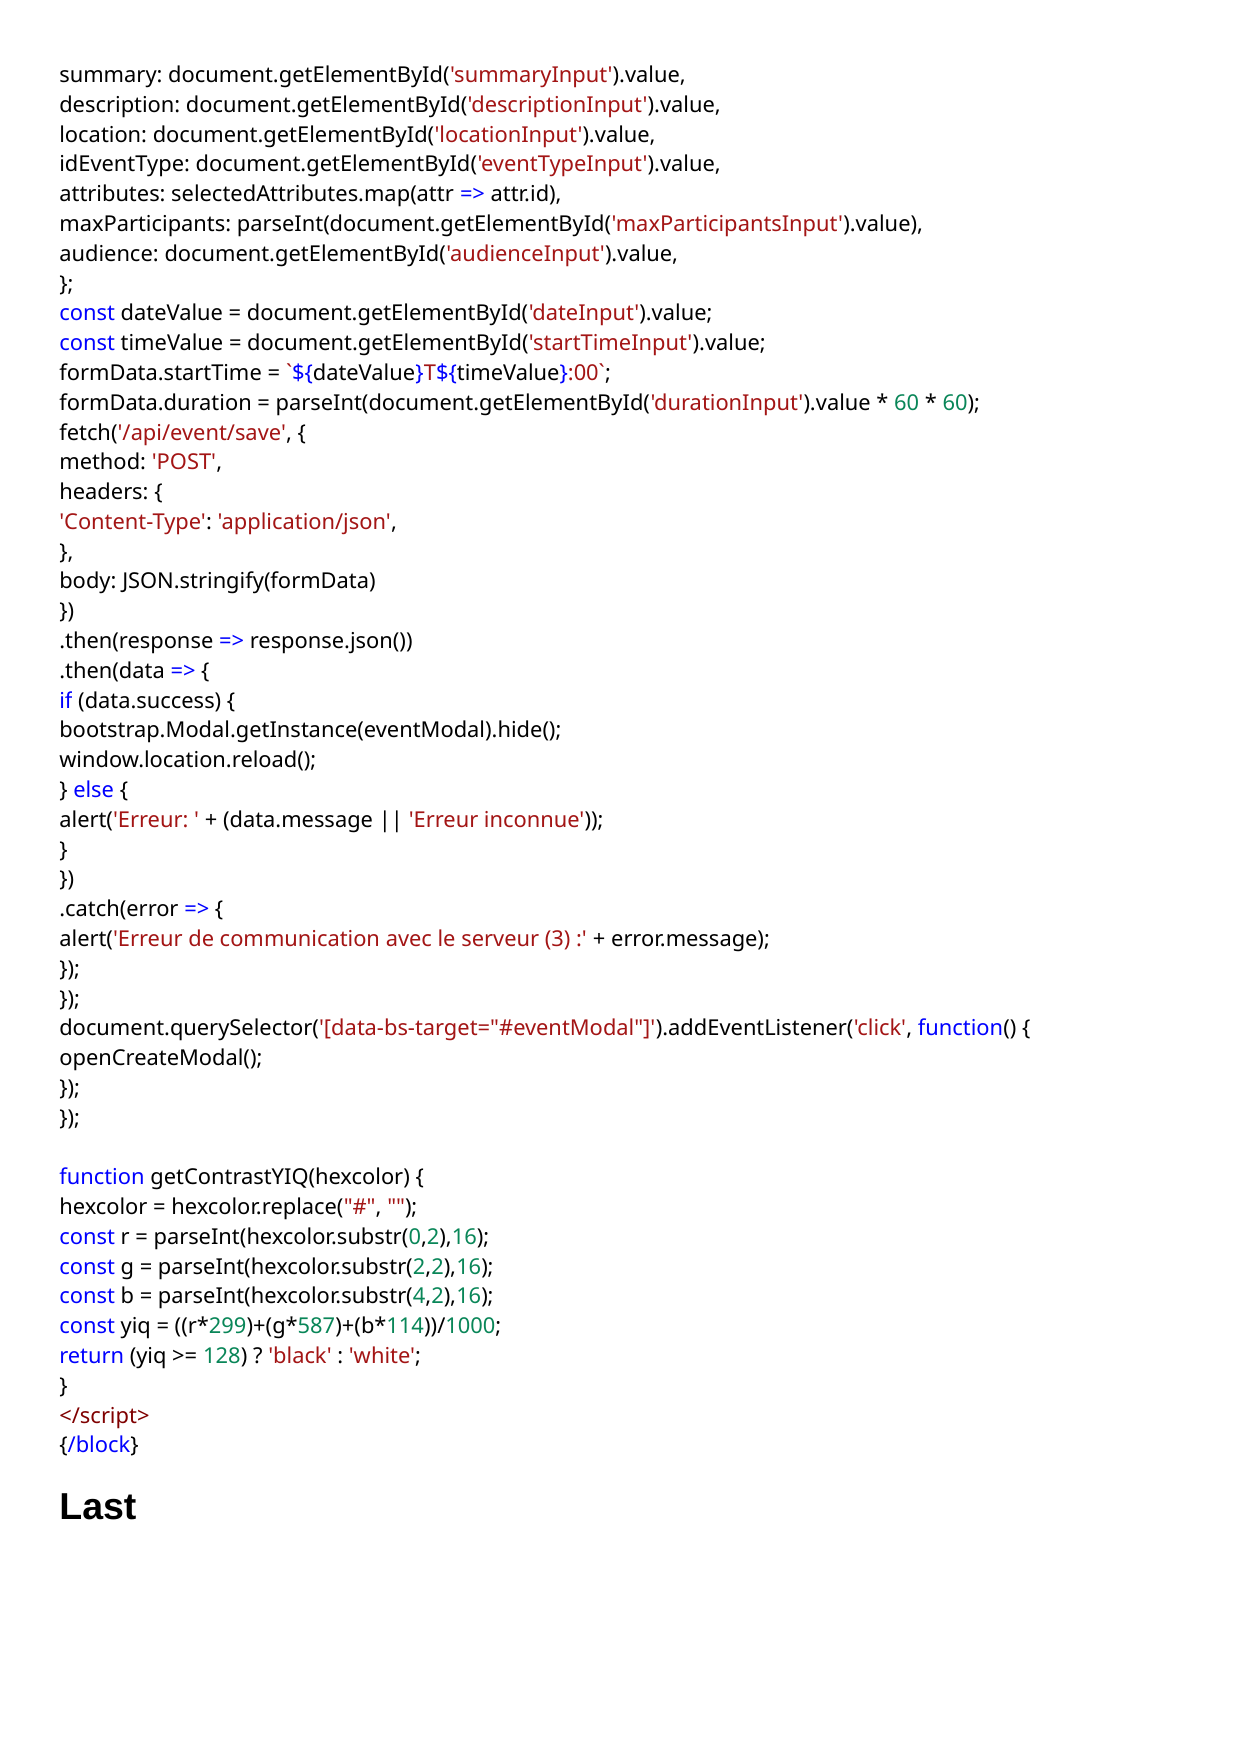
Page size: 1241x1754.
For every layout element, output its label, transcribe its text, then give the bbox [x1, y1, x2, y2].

text const r = parseInt(hexcolor.substr(0,2),16); [59, 1221, 1181, 1251]
text method: 'POST', [59, 446, 1181, 476]
text function getContrastYIQ(hexcolor) { [59, 1161, 1181, 1191]
text }, [59, 536, 1181, 566]
text const yiq = ((r*299)+(g*587)+(b*114))/1000; [59, 1310, 1181, 1340]
text alert('Erreur: ' + (data.message || 'Erreur inconnue')); [59, 804, 1181, 834]
text } [59, 1370, 1181, 1399]
text .then(data => { [59, 655, 1181, 685]
text description: document.getElementById('descriptionInput').value, [59, 89, 1181, 119]
text if (data.success) { [59, 685, 1181, 714]
text {/block} [59, 1429, 1181, 1459]
text .then(response => response.json()) [59, 625, 1181, 655]
text body: JSON.stringify(formData) [59, 566, 1181, 595]
text const dateValue = document.getElementById('dateInput').value; [59, 297, 1181, 327]
text maxParticipants: parseInt(document.getElementById('maxParticipantsInput').value), [59, 208, 1181, 238]
text alert('Erreur de communication avec le serveur (3) :' + error.message); [59, 923, 1181, 953]
text }); [59, 1072, 1181, 1102]
text }); [59, 983, 1181, 1012]
text attributes: selectedAttributes.map(attr => attr.id), [59, 178, 1181, 208]
text const g = parseInt(hexcolor.substr(2,2),16); [59, 1251, 1181, 1280]
text formData.duration = parseInt(document.getElementById('durationInput').value * 60 * 60); [59, 387, 1181, 417]
subtitle Last [59, 1484, 1181, 1527]
text formData.startTime = `${dateValue}T${timeValue}:00`; [59, 357, 1181, 387]
text }; [59, 268, 1181, 297]
text }) [59, 595, 1181, 625]
text bootstrap.Modal.getInstance(eventModal).hide(); [59, 714, 1181, 744]
text }); [59, 953, 1181, 983]
text </script> [59, 1399, 1181, 1429]
text } [59, 834, 1181, 863]
text } else { [59, 774, 1181, 804]
text audience: document.getElementById('audienceInput').value, [59, 238, 1181, 268]
text }) [59, 863, 1181, 893]
text location: document.getElementById('locationInput').value, [59, 119, 1181, 148]
text 'Content-Type': 'application/json', [59, 506, 1181, 536]
text }); [59, 1102, 1181, 1132]
text .catch(error => { [59, 893, 1181, 923]
text openCreateModal(); [59, 1042, 1181, 1072]
text document.querySelector('[data-bs-target="#eventModal"]').addEventListener('click', function() { [59, 1012, 1181, 1042]
text const timeValue = document.getElementById('startTimeInput').value; [59, 327, 1181, 357]
text fetch('/api/event/save', { [59, 417, 1181, 446]
text return (yiq >= 128) ? 'black' : 'white'; [59, 1340, 1181, 1370]
text summary: document.getElementById('summaryInput').value, [59, 59, 1181, 89]
text window.location.reload(); [59, 744, 1181, 774]
text headers: { [59, 476, 1181, 506]
text idEventType: document.getElementById('eventTypeInput').value, [59, 148, 1181, 178]
text const b = parseInt(hexcolor.substr(4,2),16); [59, 1280, 1181, 1310]
text hexcolor = hexcolor.replace("#", ""); [59, 1191, 1181, 1221]
